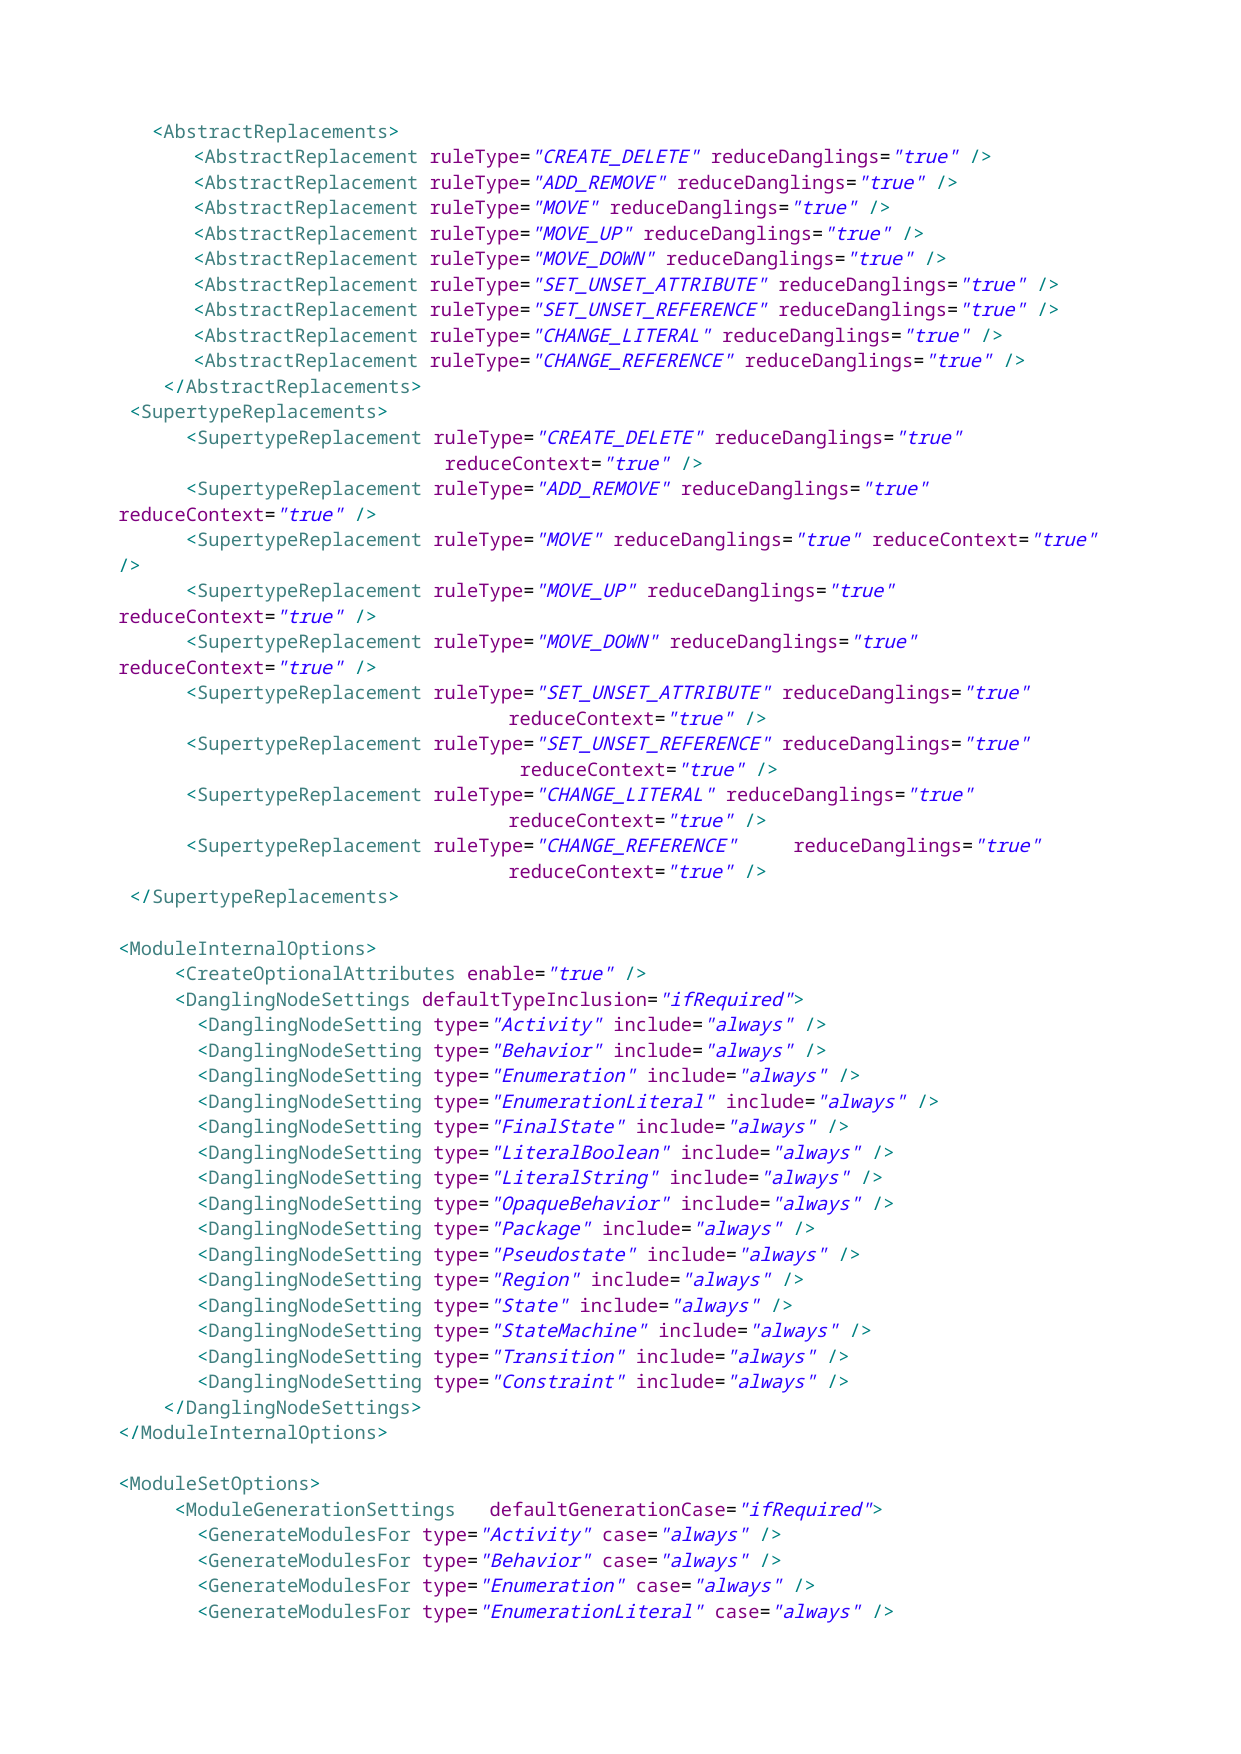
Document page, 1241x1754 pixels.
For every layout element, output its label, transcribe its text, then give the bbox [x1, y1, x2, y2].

text <SupertypeReplacement ruleType="ADD_REMOVE" reduceDanglings="true" reduceContext="true" /> [118, 475, 1122, 526]
text <CreateOptionalAttributes enable="true" /> [118, 960, 1122, 986]
text <GenerateModulesFor type="EnumerationLiteral" case="always" /> [118, 1598, 1122, 1624]
text <SupertypeReplacement ruleType="MOVE_UP" reduceDanglings="true" reduceContext="true" /> [118, 577, 1122, 628]
text <AbstractReplacement ruleType="MOVE" reduceDanglings="true" /> [118, 195, 1122, 220]
text <DanglingNodeSetting type="Constraint" include="always" /> [118, 1369, 1122, 1394]
text <ModuleSetOptions> [118, 1471, 1122, 1496]
text <DanglingNodeSetting type="Pseudostate" include="always" /> [118, 1241, 1122, 1267]
text <AbstractReplacement ruleType="CHANGE_LITERAL" reduceDanglings="true" /> [118, 322, 1122, 348]
text <DanglingNodeSetting type="State" include="always" /> [118, 1292, 1122, 1318]
text reduceContext="true" /> [118, 450, 1122, 475]
text <DanglingNodeSetting type="Activity" include="always" /> [118, 1011, 1122, 1037]
text <SupertypeReplacement ruleType="SET_UNSET_REFERENCE" reduceDanglings="true" reduceContext="true" /> [118, 731, 1122, 782]
text <DanglingNodeSetting type="FinalState" include="always" /> [118, 1113, 1122, 1139]
text <AbstractReplacement ruleType="SET_UNSET_REFERENCE" reduceDanglings="true" /> [118, 297, 1122, 322]
text <AbstractReplacement ruleType="MOVE_DOWN" reduceDanglings="true" /> [118, 246, 1122, 271]
text <GenerateModulesFor type="Enumeration" case="always" /> [118, 1573, 1122, 1598]
text <DanglingNodeSetting type="EnumerationLiteral" include="always" /> [118, 1088, 1122, 1113]
text <DanglingNodeSetting type="LiteralString" include="always" /> [118, 1164, 1122, 1190]
text <AbstractReplacement ruleType="ADD_REMOVE" reduceDanglings="true" /> [118, 169, 1122, 195]
text <AbstractReplacement ruleType="MOVE_UP" reduceDanglings="true" /> [118, 220, 1122, 246]
text <ModuleGenerationSettings defaultGenerationCase="ifRequired"> [118, 1496, 1122, 1522]
text <DanglingNodeSetting type="Package" include="always" /> [118, 1216, 1122, 1241]
text <DanglingNodeSetting type="LiteralBoolean" include="always" /> [118, 1139, 1122, 1164]
text </DanglingNodeSettings> [118, 1394, 1122, 1420]
text <SupertypeReplacements> [118, 399, 1122, 424]
text <SupertypeReplacement ruleType="MOVE" reduceDanglings="true" reduceContext="true" /> [118, 526, 1122, 577]
text <AbstractReplacements> [118, 118, 1122, 144]
text <GenerateModulesFor type="Behavior" case="always" /> [118, 1547, 1122, 1573]
text <AbstractReplacement ruleType="SET_UNSET_ATTRIBUTE" reduceDanglings="true" /> [118, 271, 1122, 297]
text </AbstractReplacements> [118, 373, 1122, 399]
text <AbstractReplacement ruleType="CHANGE_REFERENCE" reduceDanglings="true" /> [118, 348, 1122, 373]
text <SupertypeReplacement ruleType="MOVE_DOWN" reduceDanglings="true" reduceContext="true" /> [118, 628, 1122, 679]
text <DanglingNodeSettings defaultTypeInclusion="ifRequired"> [118, 986, 1122, 1011]
text </ModuleInternalOptions> [118, 1420, 1122, 1445]
text <DanglingNodeSetting type="OpaqueBehavior" include="always" /> [118, 1190, 1122, 1216]
text <SupertypeReplacement ruleType="CHANGE_REFERENCE" reduceDanglings="true" reduceContext="true" /> [118, 833, 1122, 884]
text <AbstractReplacement ruleType="CREATE_DELETE" reduceDanglings="true" /> [118, 144, 1122, 169]
text <SupertypeReplacement ruleType="CHANGE_LITERAL" reduceDanglings="true" reduceContext="true" /> [118, 782, 1122, 833]
text <DanglingNodeSetting type="Region" include="always" /> [118, 1267, 1122, 1292]
text <ModuleInternalOptions> [118, 935, 1122, 960]
text </SupertypeReplacements> [118, 884, 1122, 909]
text <DanglingNodeSetting type="StateMachine" include="always" /> [118, 1318, 1122, 1343]
text <DanglingNodeSetting type="Behavior" include="always" /> [118, 1037, 1122, 1062]
text <SupertypeReplacement ruleType="CREATE_DELETE" reduceDanglings="true" [118, 424, 1122, 450]
text <DanglingNodeSetting type="Transition" include="always" /> [118, 1343, 1122, 1369]
text <GenerateModulesFor type="Activity" case="always" /> [118, 1522, 1122, 1547]
text <DanglingNodeSetting type="Enumeration" include="always" /> [118, 1062, 1122, 1088]
text <SupertypeReplacement ruleType="SET_UNSET_ATTRIBUTE" reduceDanglings="true" reduceContext="true" /> [118, 679, 1122, 731]
